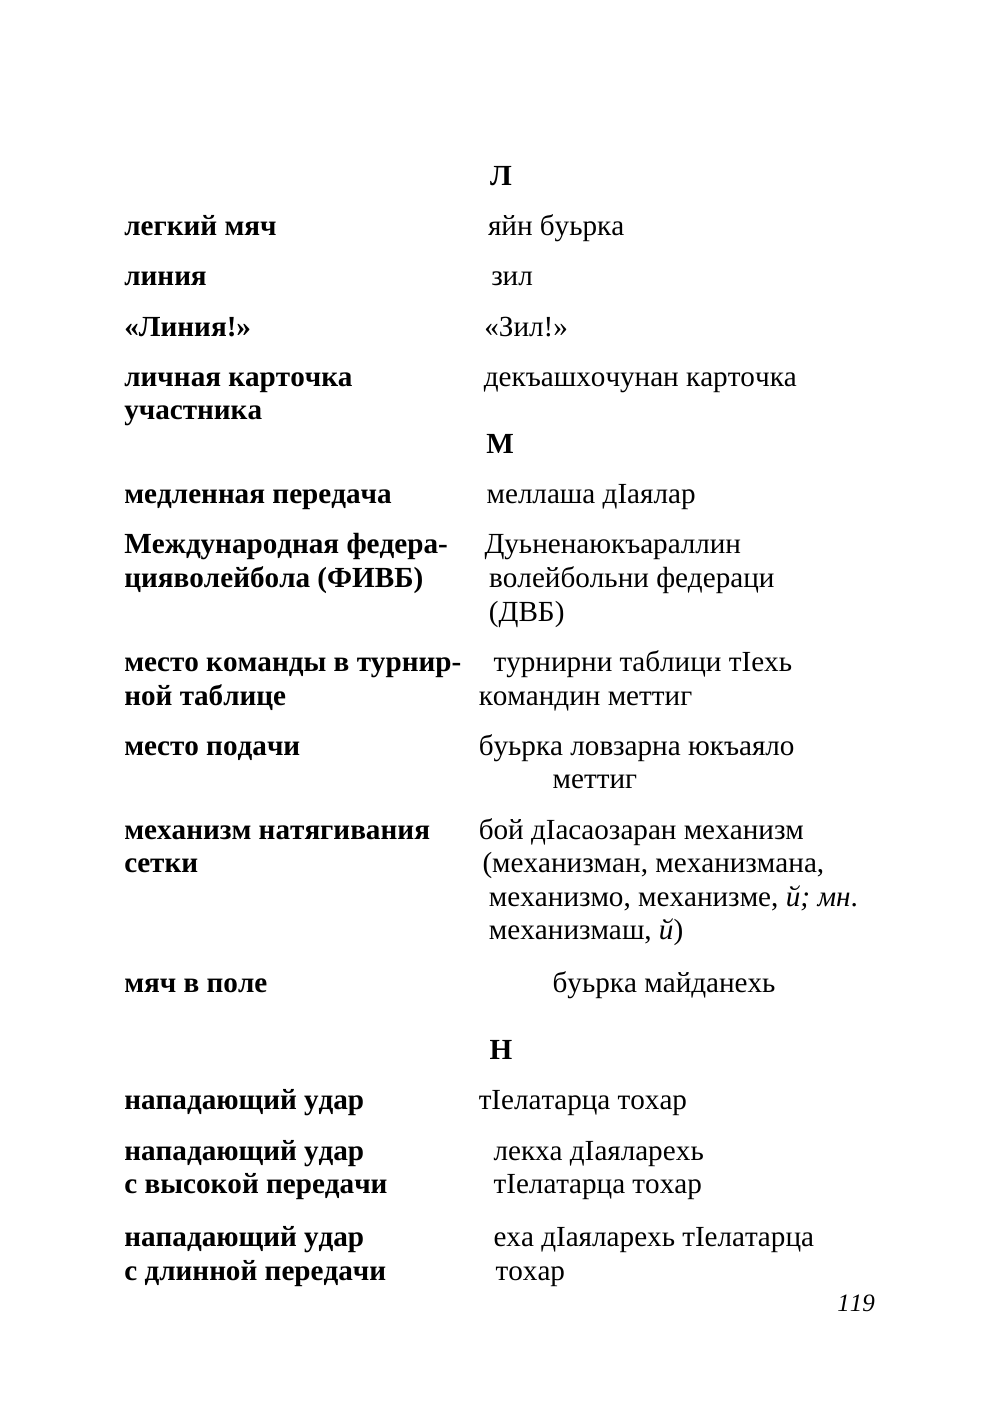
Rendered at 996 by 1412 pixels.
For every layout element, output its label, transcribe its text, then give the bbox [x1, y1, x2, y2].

text цияволейбола (ФИВБ) волейбольни федераци [124, 560, 877, 594]
text мяч в поле буьрка майданехь [124, 965, 877, 999]
text М [124, 426, 876, 459]
text механизм натягивания бой дIасаозаран механизм [124, 812, 877, 845]
text нападающий удар еха дIаяларехь тIелатарца с длинной передачи тохар [124, 1219, 877, 1286]
text линия зил [124, 258, 876, 292]
text (ДВБ) [124, 594, 877, 627]
text место команды в турнир- турнирни таблици тIехь [124, 644, 877, 678]
text механизмаш, й) [124, 912, 877, 946]
text «Линия!» «Зил!» [124, 309, 876, 342]
text Н [124, 1032, 877, 1066]
text Международная федера- Дуьненаюкъараллин [124, 527, 877, 560]
text Л [124, 158, 877, 191]
text легкий мяч яйн буьрка [124, 208, 876, 242]
text нападающий удар лекха дIаяларехь [124, 1133, 877, 1166]
text сетки (механизман, механизмана, [124, 845, 877, 879]
text медленная передача меллаша дIаялар [124, 476, 876, 510]
text с высокой передачи тIелатарца тохар [124, 1166, 877, 1200]
text меттиг [124, 761, 877, 795]
text нападающий удар тIелатарца тохар [124, 1082, 877, 1116]
text место подачи буьрка ловзарна юкъаяло [124, 728, 877, 761]
text участника [124, 392, 876, 426]
text личная карточка декъашхочунан карточка [124, 359, 876, 392]
text ной таблице командин меттиг [124, 678, 877, 711]
text механизмо, механизме, й; мн. [124, 879, 877, 912]
